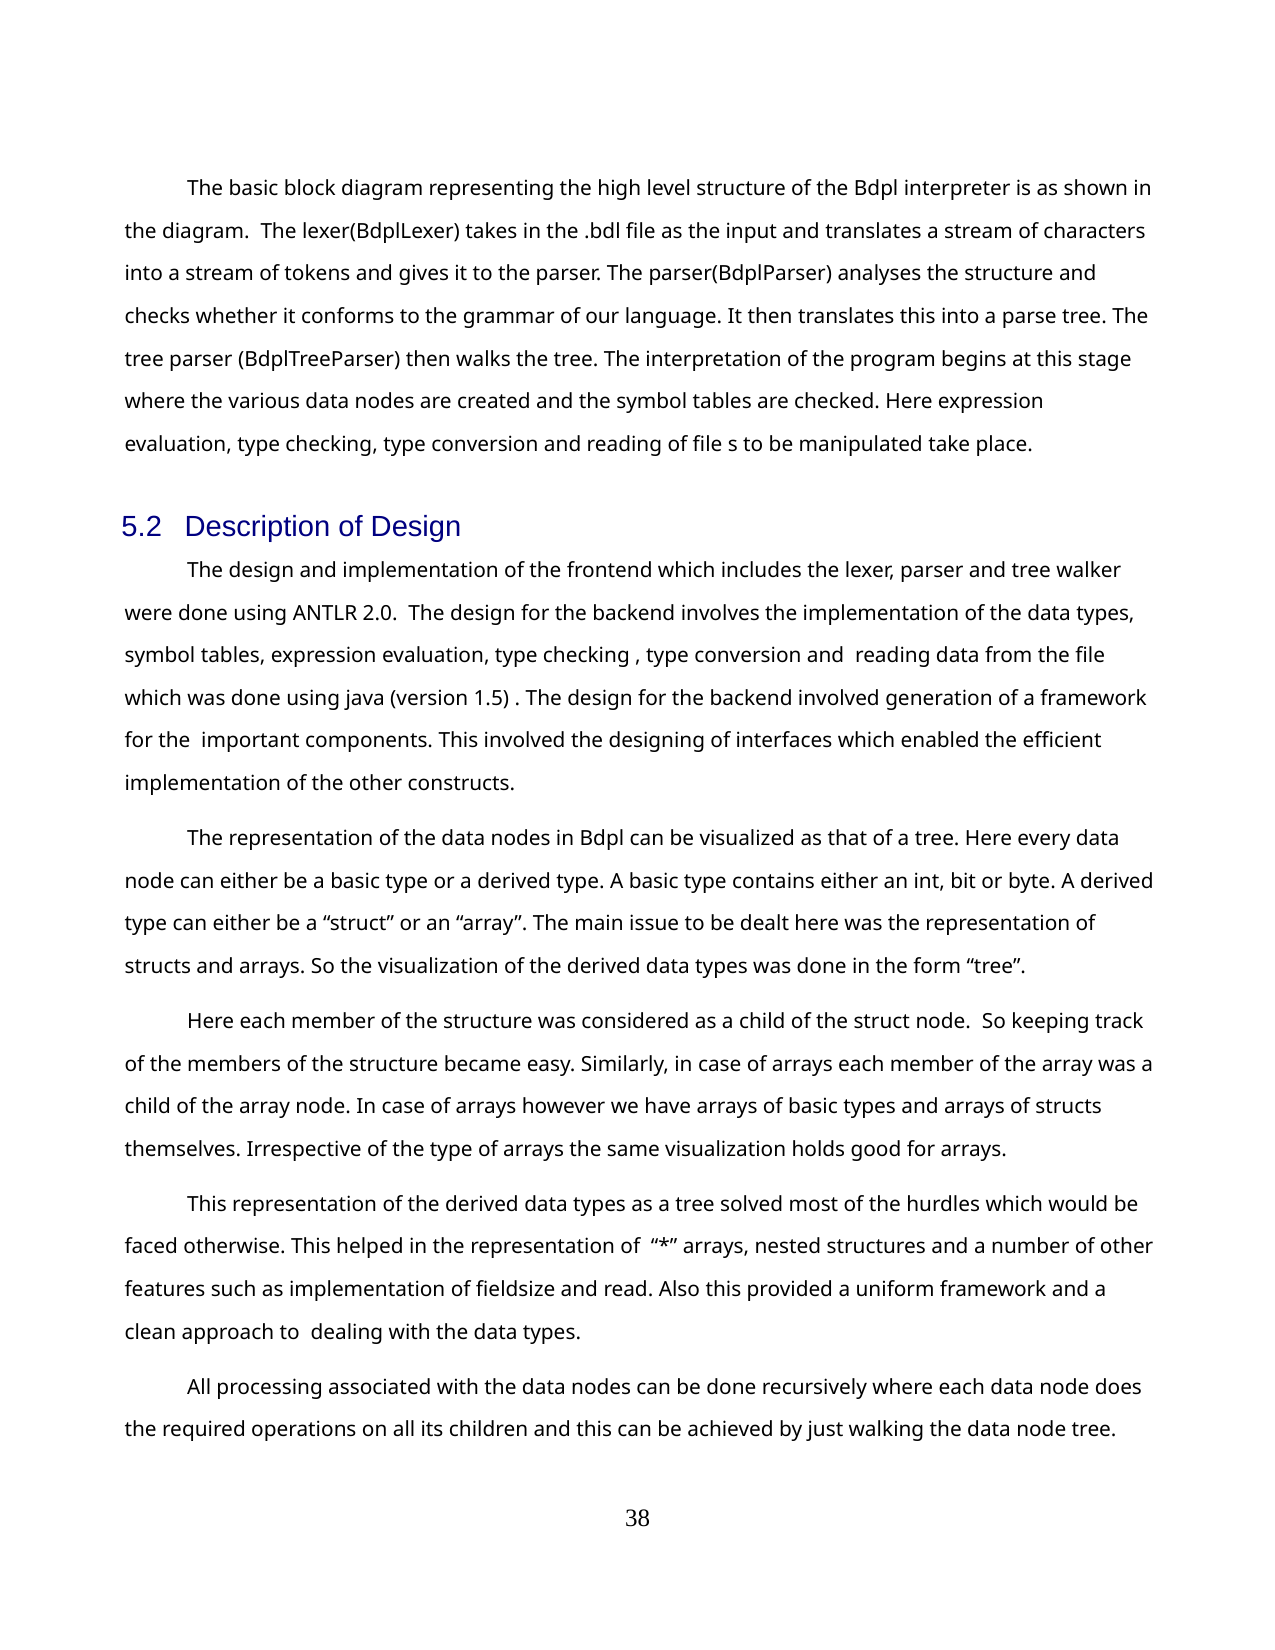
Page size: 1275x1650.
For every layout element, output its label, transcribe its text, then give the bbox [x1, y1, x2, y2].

text All processing associated with the data nodes can be done recursively where each data node does the required operations on all its children and this can be achieved by just walking the data node tree. [124, 1372, 1157, 1443]
text The basic block diagram representing the high level structure of the Bdpl interpreter is as shown in the diagram. The lexer(BdplLexer) takes in the .bdl file as the input and translates a stream of characters into a stream of tokens and gives it to the parser. The parser(BdplParser) analyses the structure and checks whether it conforms to the grammar of our language. It then translates this into a parse tree. The tree parser (BdplTreeParser) then walks the tree. The interpretation of the program begins at this stage where the various data nodes are created and the symbol tables are checked. Here expression evaluation, type checking, type conversion and reading of file s to be manipulated take place. [124, 173, 1157, 457]
subtitle Description of Design [121, 509, 1157, 542]
text Here each member of the structure was considered as a child of the struct node. So keeping track of the members of the structure became easy. Similarly, in case of arrays each member of the array was a child of the array node. In case of arrays however we have arrays of basic types and arrays of structs themselves. Irrespective of the type of arrays the same visualization holds good for arrays. [124, 1006, 1157, 1162]
text The design and implementation of the frontend which includes the lexer, parser and tree walker were done using ANTLR 2.0. The design for the backend involves the implementation of the data types, symbol tables, expression evaluation, type checking , type conversion and reading data from the file which was done using java (version 1.5) . The design for the backend involved generation of a framework for the important components. This involved the designing of interfaces which enabled the efficient implementation of the other constructs. [124, 555, 1157, 796]
text This representation of the derived data types as a tree solved most of the hurdles which would be faced otherwise. This helped in the representation of “*” arrays, nested structures and a number of other features such as implementation of fieldsize and read. Also this provided a uniform framework and a clean approach to dealing with the data types. [124, 1189, 1157, 1345]
text The representation of the data nodes in Bdpl can be visualized as that of a tree. Here every data node can either be a basic type or a derived type. A basic type contains either an int, bit or byte. A derived type can either be a “struct” or an “array”. The main issue to be dealt here was the representation of structs and arrays. So the visualization of the derived data types was done in the form “tree”. [124, 823, 1157, 979]
